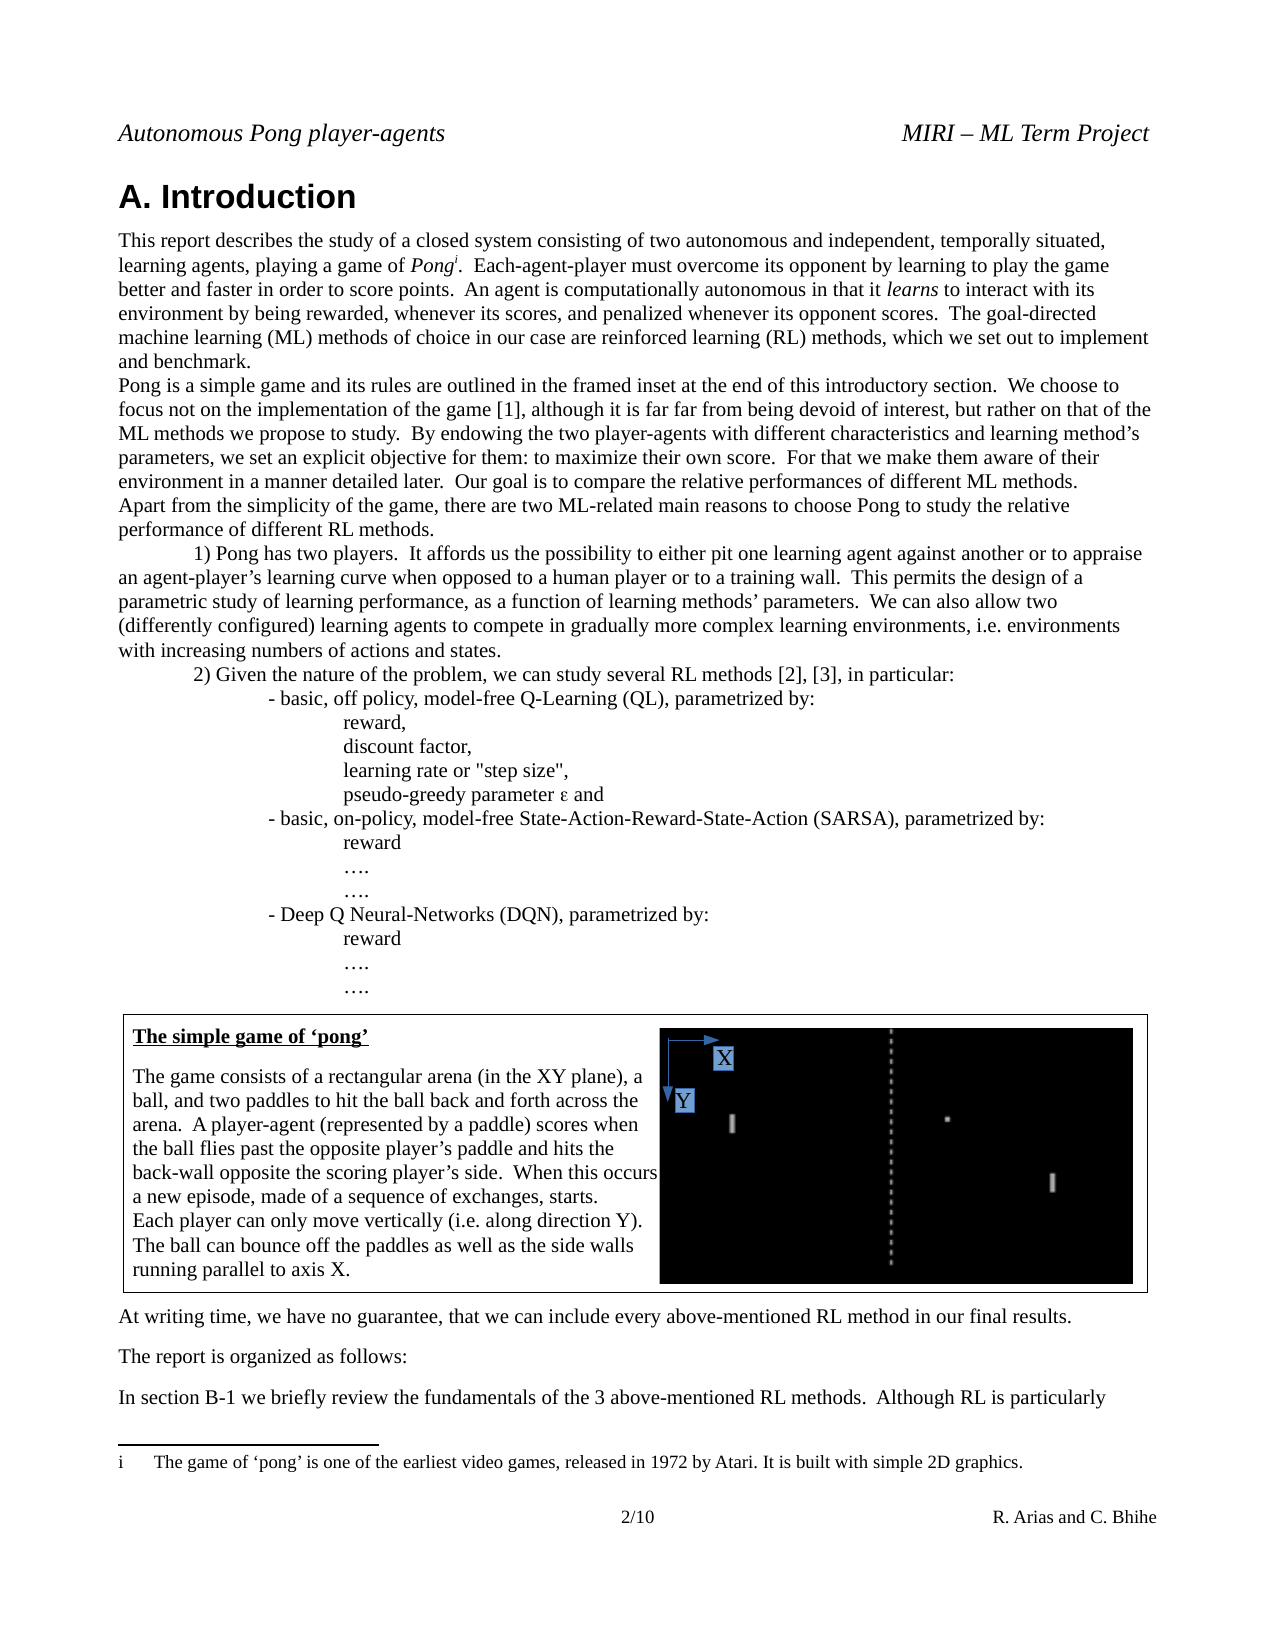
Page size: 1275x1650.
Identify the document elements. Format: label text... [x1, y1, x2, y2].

text The game of ‘pong’ is one of the earliest video games, released in 1972 by Atari. It is built with simple 2D graphics. [118, 1451, 1157, 1473]
text Apart from the simplicity of the game, there are two ML-related main reasons to choose Pong to study the relative performance of different RL methods. 1) Pong has two players. It affords us the possibility to either pit one learning agent against another or to appraise an agent-player’s learning curve when opposed to a human player or to a training wall. This permits the design of a parametric study of learning performance, as a function of learning methods’ parameters. We can also allow two (differently configured) learning agents to compete in gradually more complex learning environments, i.e. environments with increasing numbers of actions and states. 2) Given the nature of the problem, we can study several RL methods [2], [3], in particular: - basic, off policy, model-free Q-Learning (QL), parametrized by: reward, discount factor, learning rate or "step size", [118, 493, 1157, 782]
text In section B-1 we briefly review the fundamentals of the 3 above-mentioned RL methods. Although RL is particularly [118, 1384, 1157, 1409]
text The report is organized as follows: [118, 1344, 1157, 1368]
subtitle A. Introduction [118, 177, 1157, 216]
text pseudo-greedy parameter ε and - basic, on-policy, model-free State-Action-Reward-State-Action (SARSA), parametrized by: reward …. …. - Deep Q Neural-Networks (DQN), parametrized by: reward …. …. [118, 782, 1157, 998]
text This report describes the study of a closed system consisting of two autonomous and independent, temporally situated, learning agents, playing a game of Pong. Each-agent-player must overcome its opponent by learning to play the game better and faster in order to score points. An agent is computationally autonomous in that it learns to interact with its environment by being rewarded, whenever its scores, and penalized whenever its opponent scores. The goal-directed machine learning (ML) methods of choice in our case are reinforced learning (RL) methods, which we set out to implement and benchmark. [118, 228, 1157, 373]
text The game consists of a rectangular arena (in the XY plane), a ball, and two paddles to hit the ball back and forth across the arena. A player-agent (represented by a paddle) scores when the ball flies past the opposite player’s paddle and hits the back-wall opposite the scoring player’s side. When this occurs a new episode, made of a sequence of exchanges, starts. Each player can only move vertically (i.e. along direction Y). The ball can bounce off the paddles as well as the side walls running parallel to axis X. [132, 1064, 659, 1281]
picture [659, 1028, 1133, 1284]
text The simple game of ‘pong’ [132, 1024, 1138, 1048]
text At writing time, we have no guarantee, that we can include every above-mentioned RL method in our final results. [118, 1015, 1157, 1328]
text Pong is a simple game and its rules are outlined in the framed inset at the end of this introductory section. We choose to focus not on the implementation of the game [1], although it is far far from being devoid of interest, but rather on that of the ML methods we propose to study. By endowing the two player-agents with different characteristics and learning method’s parameters, we set an explicit objective for them: to maximize their own score. For that we make them aware of their environment in a manner detailed later. Our goal is to compare the relative performances of different ML methods. [118, 373, 1157, 493]
